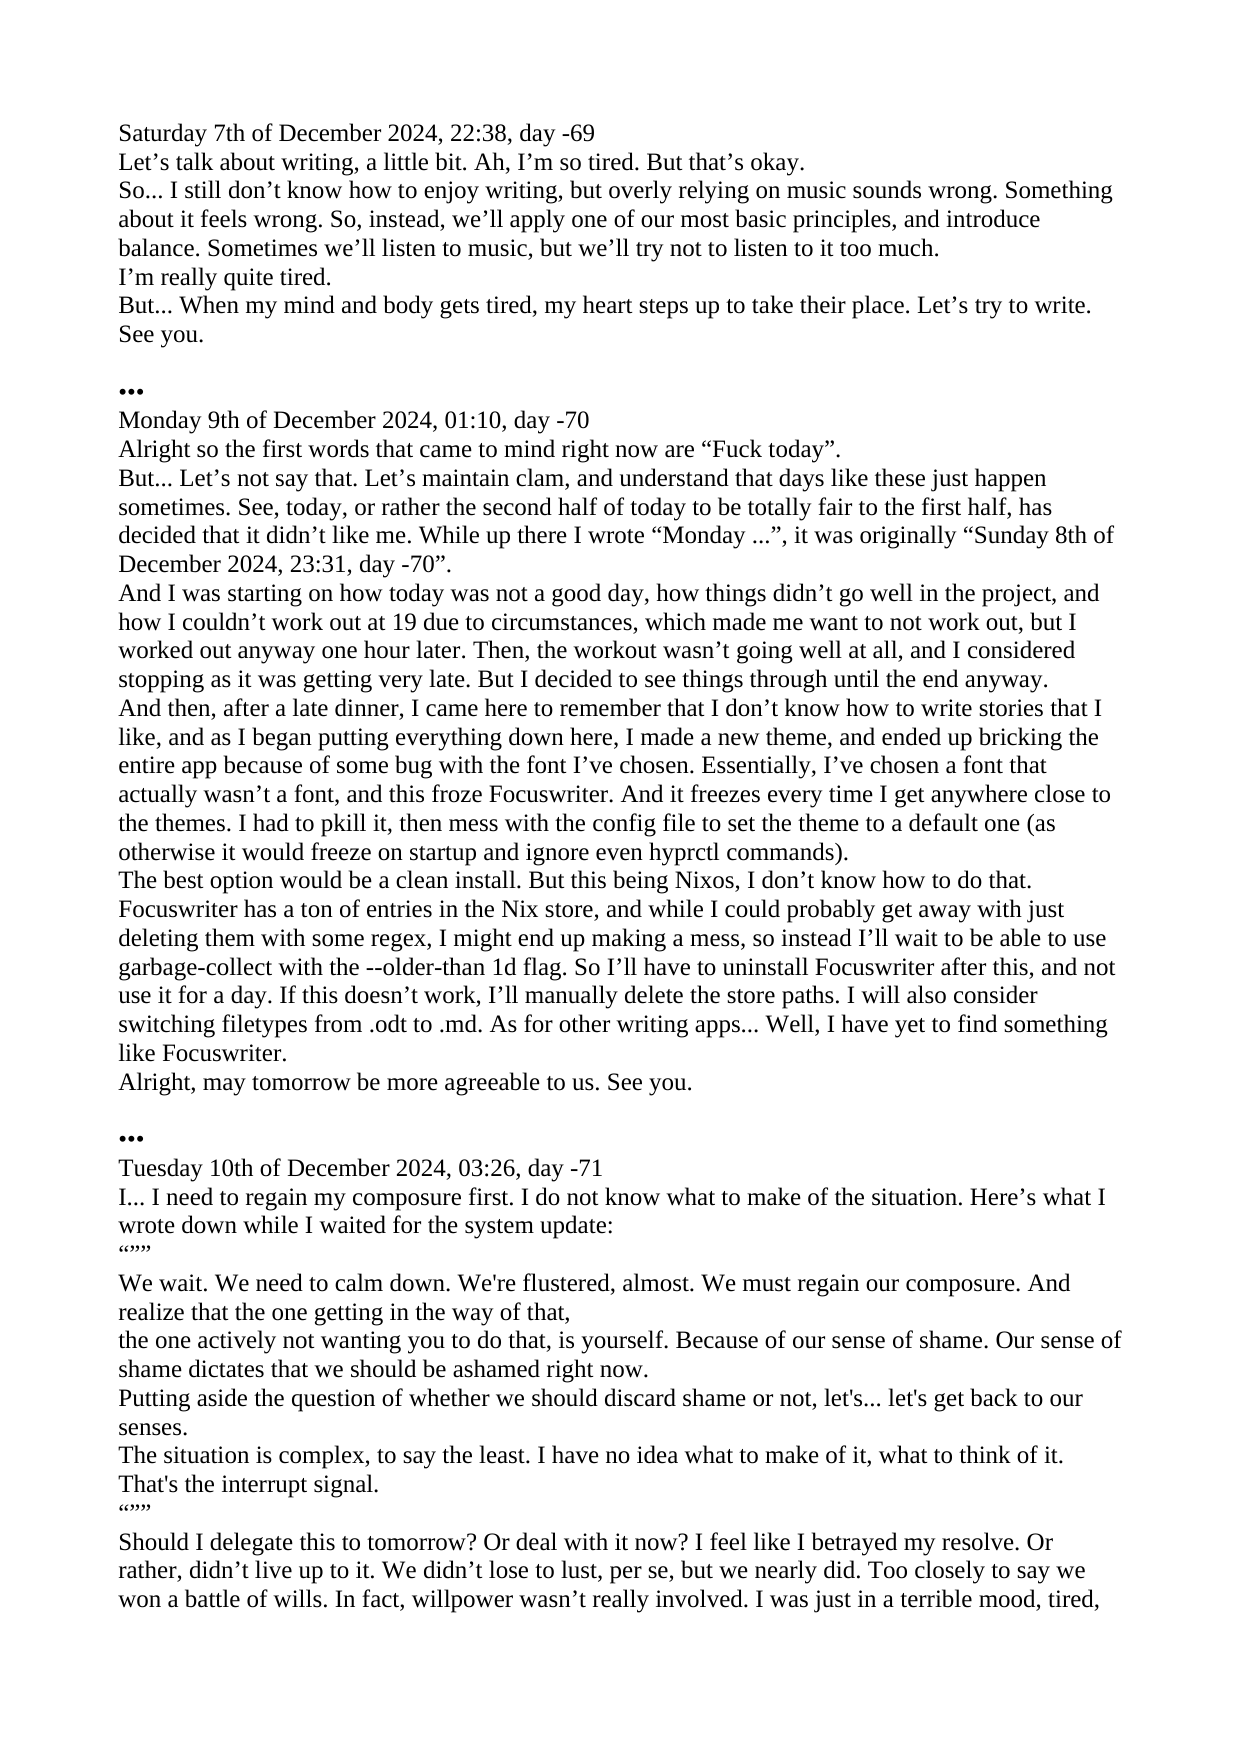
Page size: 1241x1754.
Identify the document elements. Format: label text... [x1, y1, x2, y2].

text But... Let’s not say that. Let’s maintain clam, and understand that days like these just happen sometimes. See, today, or rather the second half of today to be totally fair to the first half, has decided that it didn’t like me. While up there I wrote “Monday ...”, it was originally “Sunday 8th of December 2024, 23:31, day -70”. [118, 463, 1122, 578]
text But... When my mind and body gets tired, my heart steps up to take their place. Let’s try to write. See you. [118, 291, 1122, 348]
text Should I delegate this to tomorrow? Or deal with it now? I feel like I betrayed my resolve. Or rather, didn’t live up to it. We didn’t lose to lust, per se, but we nearly did. Too closely to say we won a battle of wills. In fact, willpower wasn’t really involved. I was just in a terrible mood, tired, [118, 1527, 1122, 1613]
text “”” [118, 1498, 1122, 1527]
text Putting aside the question of whether we should discard shame or not, let's... let's get back to our senses. [118, 1383, 1122, 1441]
text ••• [118, 1124, 1122, 1153]
text Alright so the first words that came to mind right now are “Fuck today”. [118, 434, 1122, 463]
text I’m really quite tired. [118, 262, 1122, 291]
text The best option would be a clean install. But this being Nixos, I don’t know how to do that. Focuswriter has a ton of entries in the Nix store, and while I could probably get away with just deleting them with some regex, I might end up making a mess, so instead I’ll wait to be able to use garbage-collect with the --older-than 1d flag. So I’ll have to uninstall Focuswriter after this, and not use it for a day. If this doesn’t work, I’ll manually delete the store paths. I will also consider switching filetypes from .odt to .md. As for other writing apps... Well, I have yet to find something like Focuswriter. [118, 866, 1122, 1067]
text So... I still don’t know how to enjoy writing, but overly relying on music sounds wrong. Something about it feels wrong. So, instead, we’ll apply one of our most basic principles, and introduce balance. Sometimes we’ll listen to music, but we’ll try not to listen to it too much. [118, 176, 1122, 262]
text ••• [118, 377, 1122, 406]
text And I was starting on how today was not a good day, how things didn’t go well in the project, and how I couldn’t work out at 19 due to circumstances, which made me want to not work out, but I worked out anyway one hour later. Then, the workout wasn’t going well at all, and I considered stopping as it was getting very late. But I decided to see things through until the end anyway. [118, 578, 1122, 693]
text “”” [118, 1239, 1122, 1268]
text The situation is complex, to say the least. I have no idea what to make of it, what to think of it. That's the interrupt signal. [118, 1441, 1122, 1498]
text Saturday 7th of December 2024, 22:38, day -69 [118, 118, 1122, 147]
text We wait. We need to calm down. We're flustered, almost. We must regain our composure. And realize that the one getting in the way of that, [118, 1268, 1122, 1326]
text Let’s talk about writing, a little bit. Ah, I’m so tired. But that’s okay. [118, 147, 1122, 176]
text I... I need to regain my composure first. I do not know what to make of the situation. Here’s what I wrote down while I waited for the system update: [118, 1182, 1122, 1239]
text the one actively not wanting you to do that, is yourself. Because of our sense of shame. Our sense of shame dictates that we should be ashamed right now. [118, 1326, 1122, 1383]
text Monday 9th of December 2024, 01:10, day -70 [118, 406, 1122, 434]
text Alright, may tomorrow be more agreeable to us. See you. [118, 1067, 1122, 1096]
text And then, after a late dinner, I came here to remember that I don’t know how to write stories that I like, and as I began putting everything down here, I made a new theme, and ended up bricking the entire app because of some bug with the font I’ve chosen. Essentially, I’ve chosen a font that actually wasn’t a font, and this froze Focuswriter. And it freezes every time I get anywhere close to the themes. I had to pkill it, then mess with the config file to set the theme to a default one (as otherwise it would freeze on startup and ignore even hyprctl commands). [118, 693, 1122, 866]
text Tuesday 10th of December 2024, 03:26, day -71 [118, 1153, 1122, 1182]
